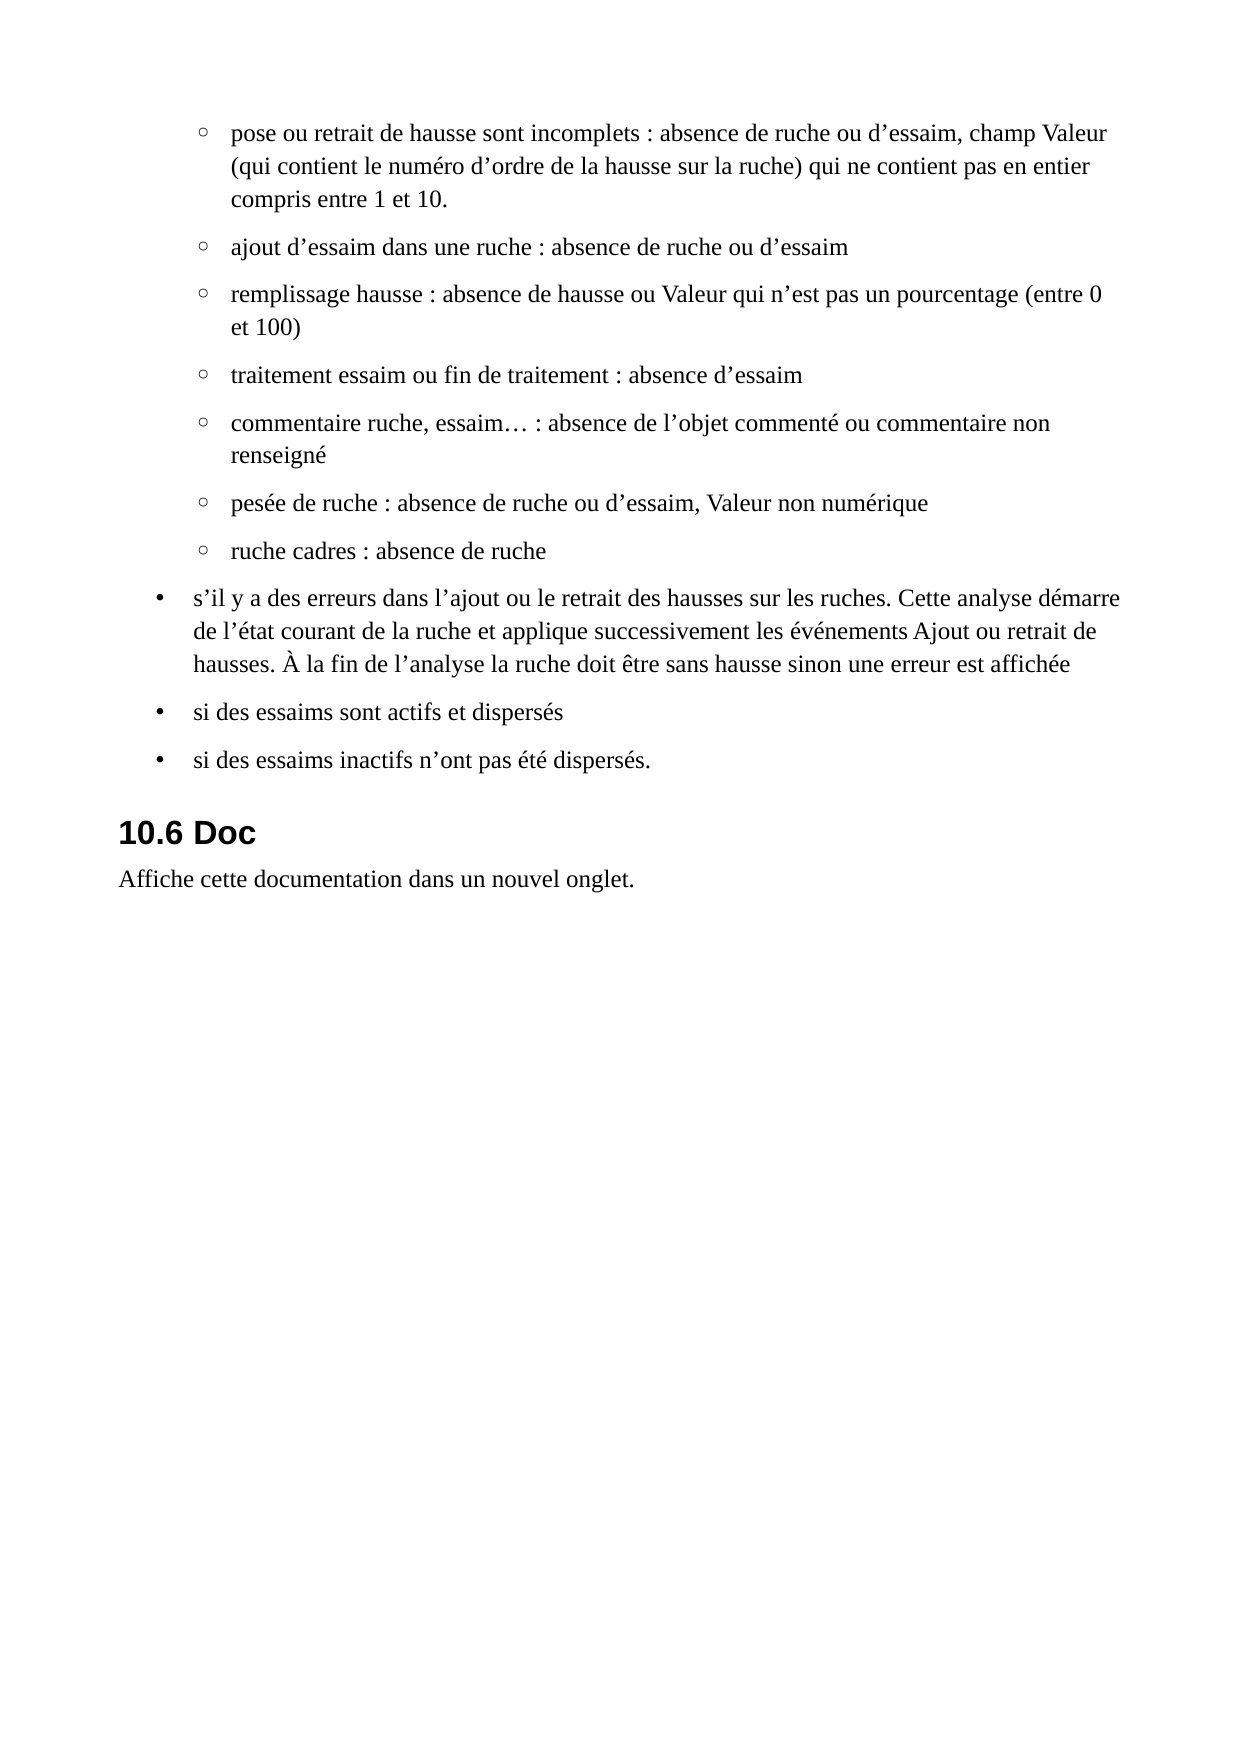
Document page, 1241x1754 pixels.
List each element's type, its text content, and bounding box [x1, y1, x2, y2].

list commentaire ruche, essaim… : absence de l’objet commenté ou commentaire non renseigné [193, 408, 1122, 469]
list si des essaims inactifs n’ont pas été dispersés. [156, 745, 1122, 773]
list pesée de ruche : absence de ruche ou d’essaim, Valeur non numérique [193, 488, 1122, 517]
subtitle Doc [118, 813, 1122, 852]
list s’il y a des erreurs dans l’ajout ou le retrait des hausses sur les ruches. Cette analyse démarre de l’état courant de la ruche et applique successivement les événements Ajout ou retrait de hausses. À la fin de l’analyse la ruche doit être sans hausse sinon une erreur est affichée [156, 583, 1122, 678]
list ajout d’essaim dans une ruche : absence de ruche ou d’essaim [193, 232, 1122, 261]
list ruche cadres : absence de ruche [193, 536, 1122, 564]
list traitement essaim ou fin de traitement : absence d’essaim [193, 360, 1122, 389]
list remplissage hausse : absence de hausse ou Valeur qui n’est pas un pourcentage (entre 0 et 100) [193, 279, 1122, 341]
list pose ou retrait de hausse sont incomplets : absence de ruche ou d’essaim, champ Valeur (qui contient le numéro d’ordre de la hausse sur la ruche) qui ne contient pas en entier compris entre 1 et 10. [193, 118, 1122, 213]
list si des essaims sont actifs et dispersés [156, 697, 1122, 726]
text Affiche cette documentation dans un nouvel onglet. [118, 864, 1122, 893]
